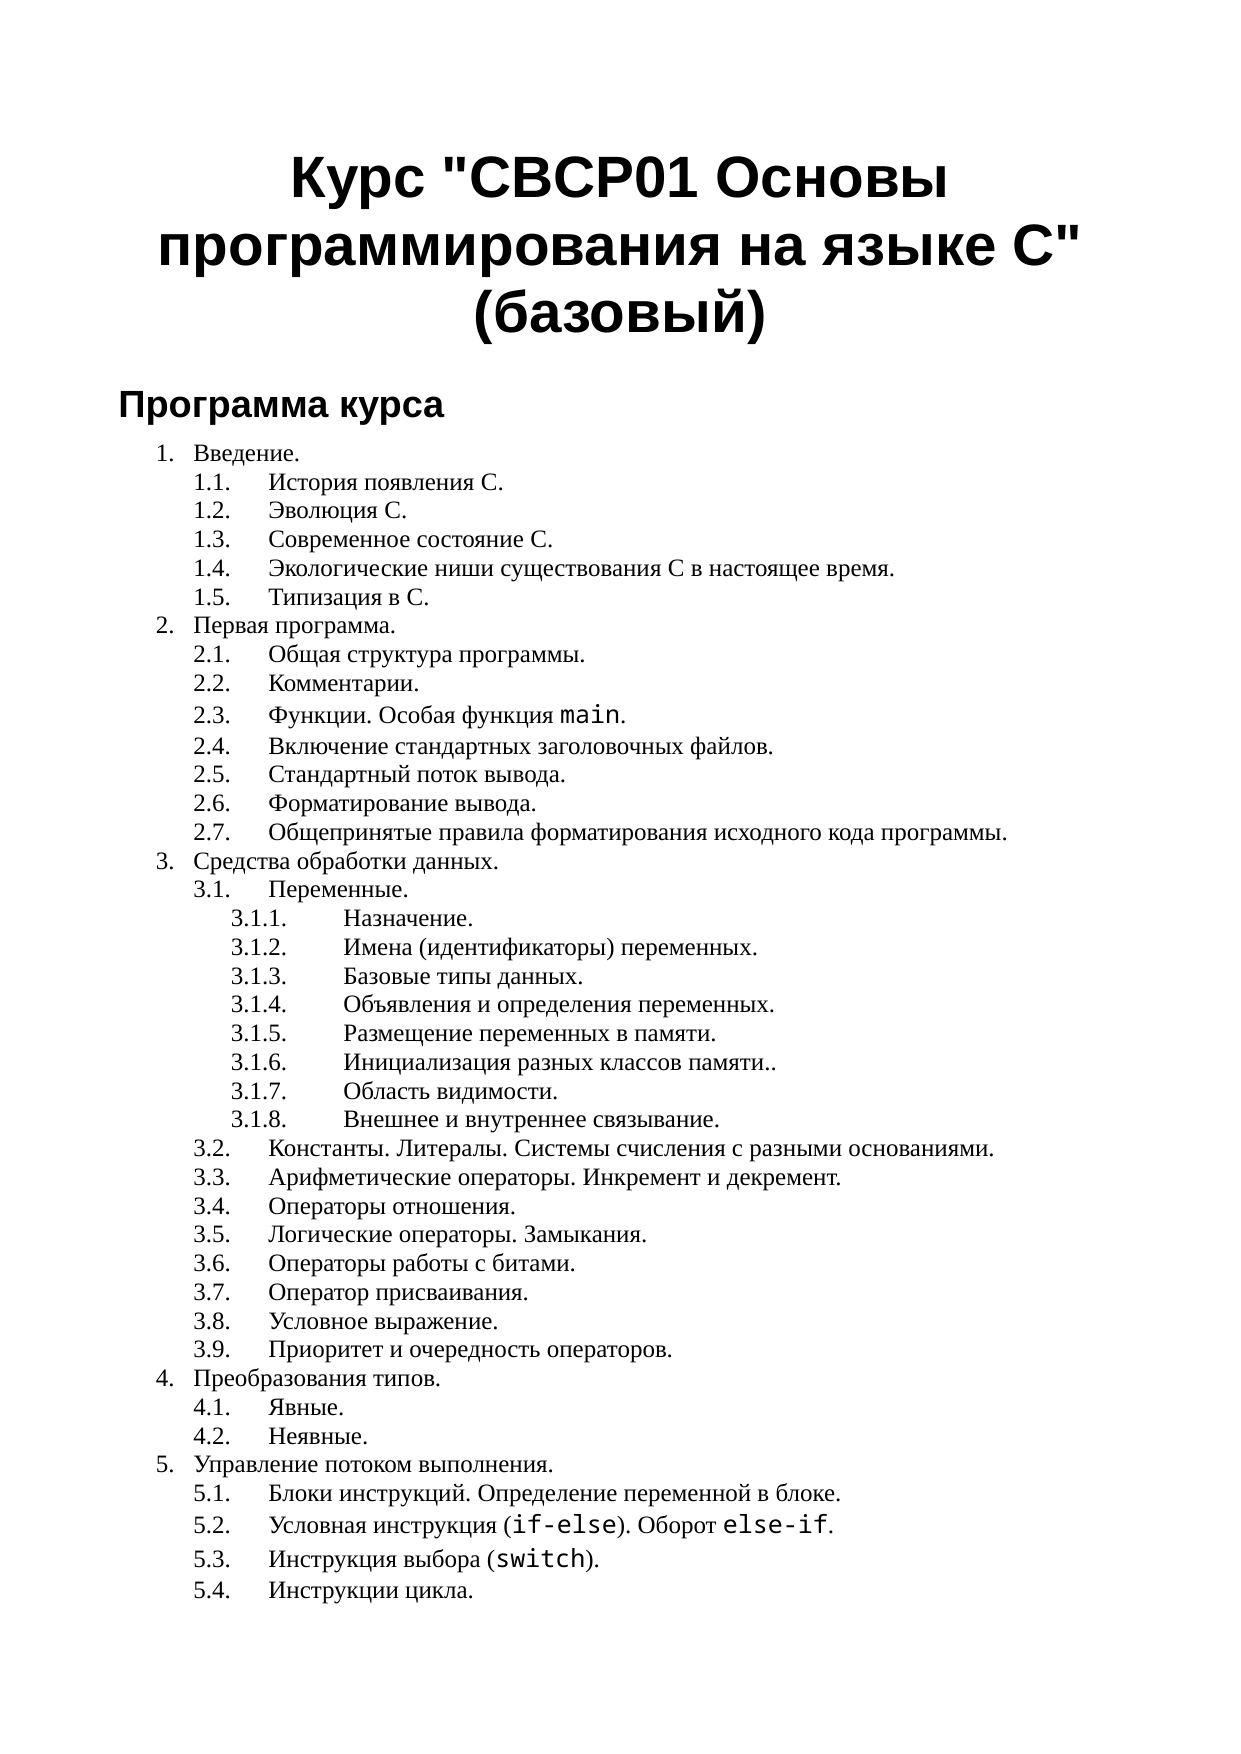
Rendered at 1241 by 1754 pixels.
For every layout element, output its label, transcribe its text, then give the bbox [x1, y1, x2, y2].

list Оператор присваивания. [193, 1277, 1122, 1306]
list Операторы отношения. [193, 1191, 1122, 1219]
list Размещение переменных в памяти. [231, 1018, 1122, 1047]
list Внешнее и внутреннее связывание. [231, 1104, 1122, 1133]
list Типизация в C. [193, 582, 1122, 611]
list Инструкции цикла. [193, 1575, 1122, 1604]
list Стандартный поток вывода. [193, 759, 1122, 788]
list Арифметические операторы. Инкремент и декремент. [193, 1162, 1122, 1191]
list Эволюция C. [193, 496, 1122, 524]
list Имена (идентификаторы) переменных. [231, 932, 1122, 961]
list Функции. Особая функция main. [193, 697, 1122, 731]
list История появления C. [193, 467, 1122, 496]
list Логические операторы. Замыкания. [193, 1219, 1122, 1248]
list Общая структура программы. [193, 639, 1122, 668]
list Неявные. [193, 1421, 1122, 1449]
list Первая программа. [156, 611, 1122, 639]
list Инициализация разных классов памяти.. [231, 1047, 1122, 1076]
list Управление потоком выполнения. [156, 1449, 1122, 1478]
list Инструкция выбора (switch). [193, 1541, 1122, 1575]
list Переменные. [193, 874, 1122, 903]
list Экологические ниши существования C в настоящее время. [193, 553, 1122, 582]
list Базовые типы данных. [231, 961, 1122, 989]
list Включение стандартных заголовочных файлов. [193, 731, 1122, 759]
list Блоки инструкций. Определение переменной в блоке. [193, 1478, 1122, 1507]
list Преобразования типов. [156, 1363, 1122, 1392]
list Операторы работы с битами. [193, 1248, 1122, 1277]
list Общепринятые правила форматирования исходного кода программы. [193, 817, 1122, 846]
list Введение. [156, 438, 1122, 467]
list Назначение. [231, 903, 1122, 932]
list Область видимости. [231, 1076, 1122, 1104]
list Средства обработки данных. [156, 846, 1122, 874]
list Комментарии. [193, 668, 1122, 697]
list Современное состояние C. [193, 524, 1122, 553]
list Объявления и определения переменных. [231, 989, 1122, 1018]
list Условная инструкция (if-else). Оборот else-if. [193, 1507, 1122, 1541]
list Явные. [193, 1392, 1122, 1421]
list Условное выражение. [193, 1306, 1122, 1334]
list Константы. Литералы. Системы счисления с разными основаниями. [193, 1133, 1122, 1162]
list Приоритет и очередность операторов. [193, 1334, 1122, 1363]
subtitle Программа курса [118, 382, 1122, 426]
title Курс "CBCP01 Основы программирования на языке C" (базовый) [118, 143, 1122, 344]
list Форматирование вывода. [193, 788, 1122, 817]
